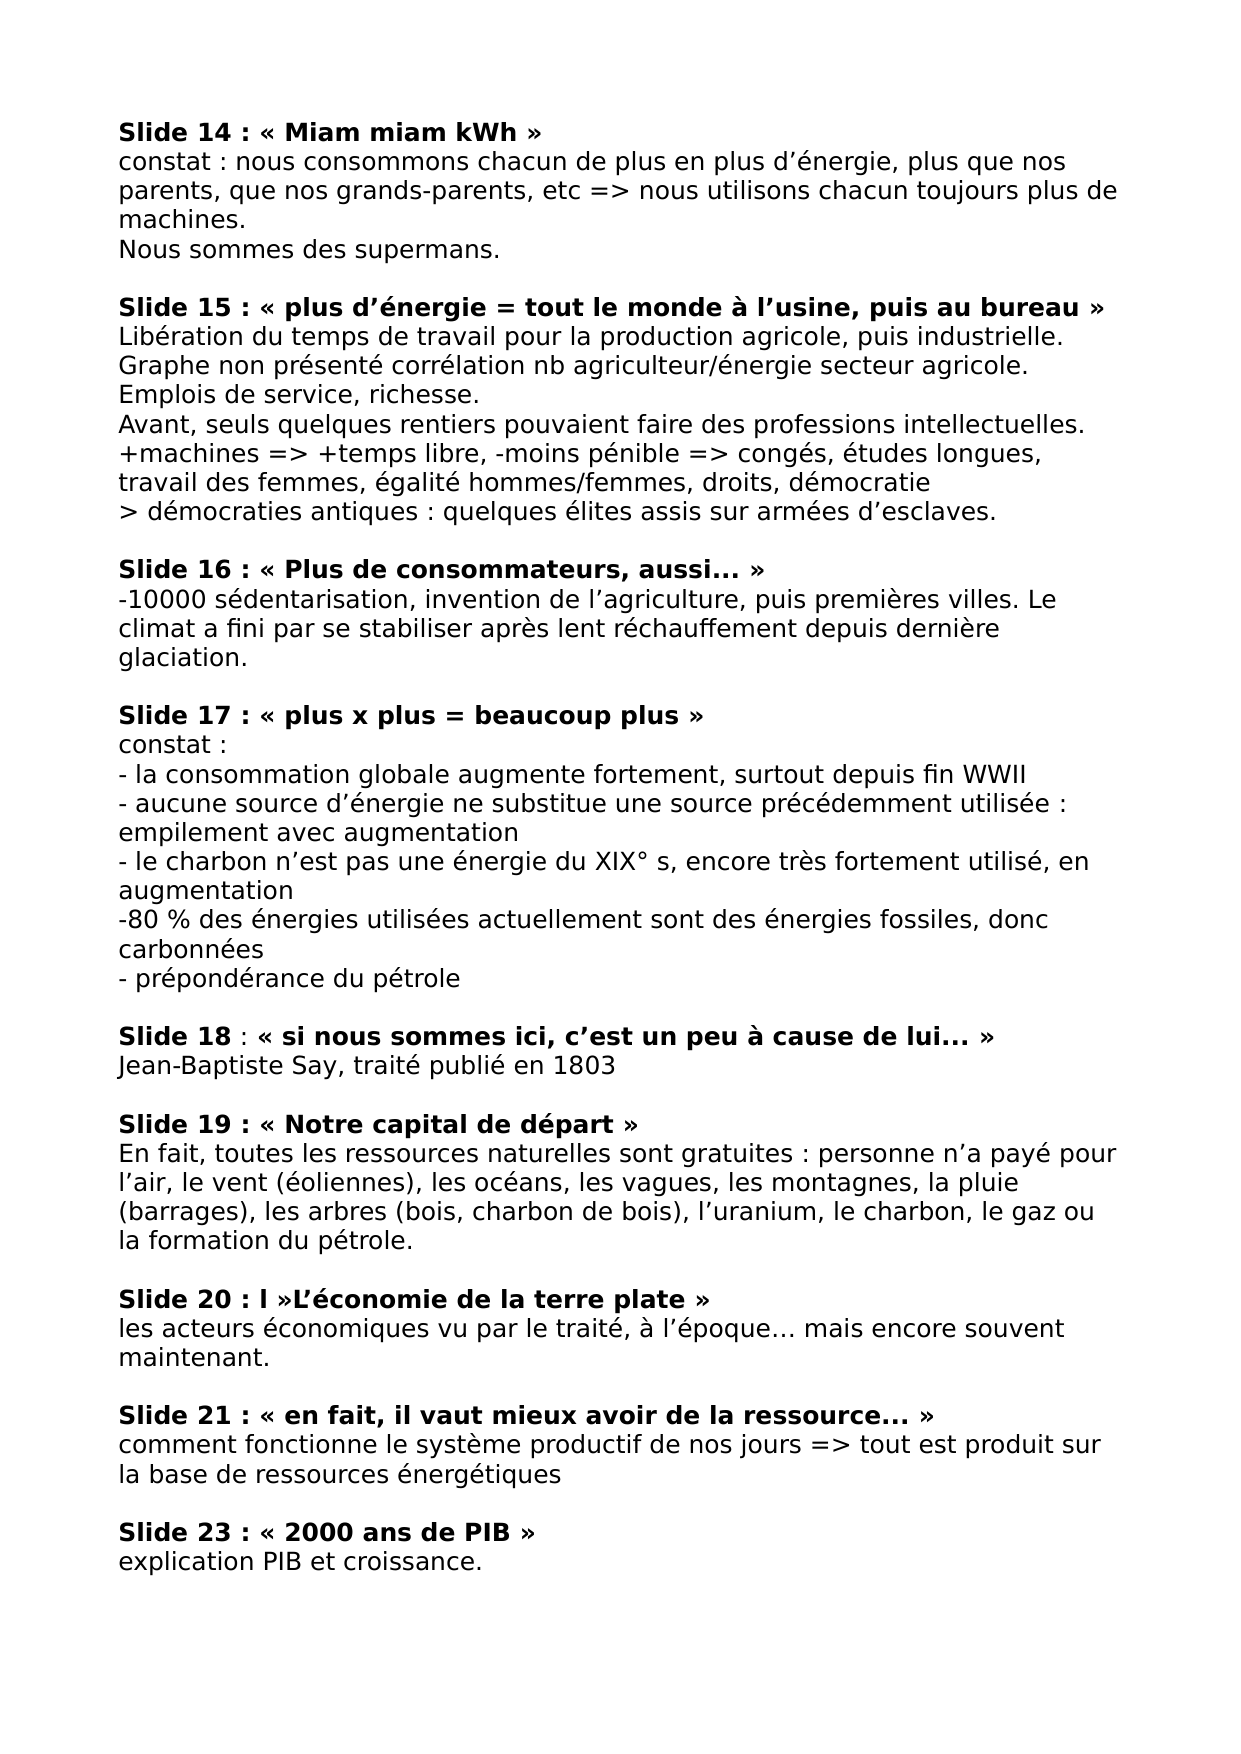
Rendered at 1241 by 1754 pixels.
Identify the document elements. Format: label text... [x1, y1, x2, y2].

text - aucune source d’énergie ne substitue une source précédemment utilisée : empilement avec augmentation [118, 789, 1122, 847]
text Nous sommes des supermans. [118, 235, 1122, 264]
text - le charbon n’est pas une énergie du XIX° s, encore très fortement utilisé, en augmentation [118, 847, 1122, 906]
text Emplois de service, richesse. [118, 381, 1122, 410]
text - la consommation globale augmente fortement, surtout depuis fin WWII [118, 760, 1122, 789]
text Slide 17 : « plus x plus = beaucoup plus » [118, 701, 1122, 731]
text Slide 14 : « Miam miam kWh » [118, 118, 1122, 147]
text Slide 15 : « plus d’énergie = tout le monde à l’usine, puis au bureau » [118, 293, 1122, 322]
text explication PIB et croissance. [118, 1547, 1122, 1576]
text Slide 16 : « Plus de consommateurs, aussi... » [118, 556, 1122, 585]
text Jean-Baptiste Say, traité publié en 1803 [118, 1051, 1122, 1081]
text les acteurs économiques vu par le traité, à l’époque… mais encore souvent maintenant. [118, 1314, 1122, 1372]
text En fait, toutes les ressources naturelles sont gratuites : personne n’a payé pour l’air, le vent (éoliennes), les océans, les vagues, les montagnes, la pluie (barrages), les arbres (bois, charbon de bois), l’uranium, le charbon, le gaz ou la formation du pétrole. [118, 1139, 1122, 1256]
text Slide 23 : « 2000 ans de PIB » [118, 1518, 1122, 1547]
text comment fonctionne le système productif de nos jours => tout est produit sur la base de ressources énergétiques [118, 1431, 1122, 1489]
text +machines => +temps libre, -moins pénible => congés, études longues, travail des femmes, égalité hommes/femmes, droits, démocratie [118, 439, 1122, 497]
text constat : [118, 731, 1122, 760]
text constat : nous consommons chacun de plus en plus d’énergie, plus que nos parents, que nos grands-parents, etc => nous utilisons chacun toujours plus de machines. [118, 147, 1122, 235]
text Slide 20 : l »L’économie de la terre plate » [118, 1285, 1122, 1314]
text Slide 18 : « si nous sommes ici, c’est un peu à cause de lui... » [118, 1022, 1122, 1051]
text -80 % des énergies utilisées actuellement sont des énergies fossiles, donc carbonnées [118, 906, 1122, 964]
text Libération du temps de travail pour la production agricole, puis industrielle. Graphe non présenté corrélation nb agriculteur/énergie secteur agricole. [118, 322, 1122, 381]
text - prépondérance du pétrole [118, 964, 1122, 993]
text Slide 19 : « Notre capital de départ » [118, 1110, 1122, 1139]
text Slide 21 : « en fait, il vaut mieux avoir de la ressource... » [118, 1401, 1122, 1431]
text Avant, seuls quelques rentiers pouvaient faire des professions intellectuelles. [118, 410, 1122, 439]
text -10000 sédentarisation, invention de l’agriculture, puis premières villes. Le climat a fini par se stabiliser après lent réchauffement depuis dernière glaciation. [118, 585, 1122, 672]
text > démocraties antiques : quelques élites assis sur armées d’esclaves. [118, 497, 1122, 526]
